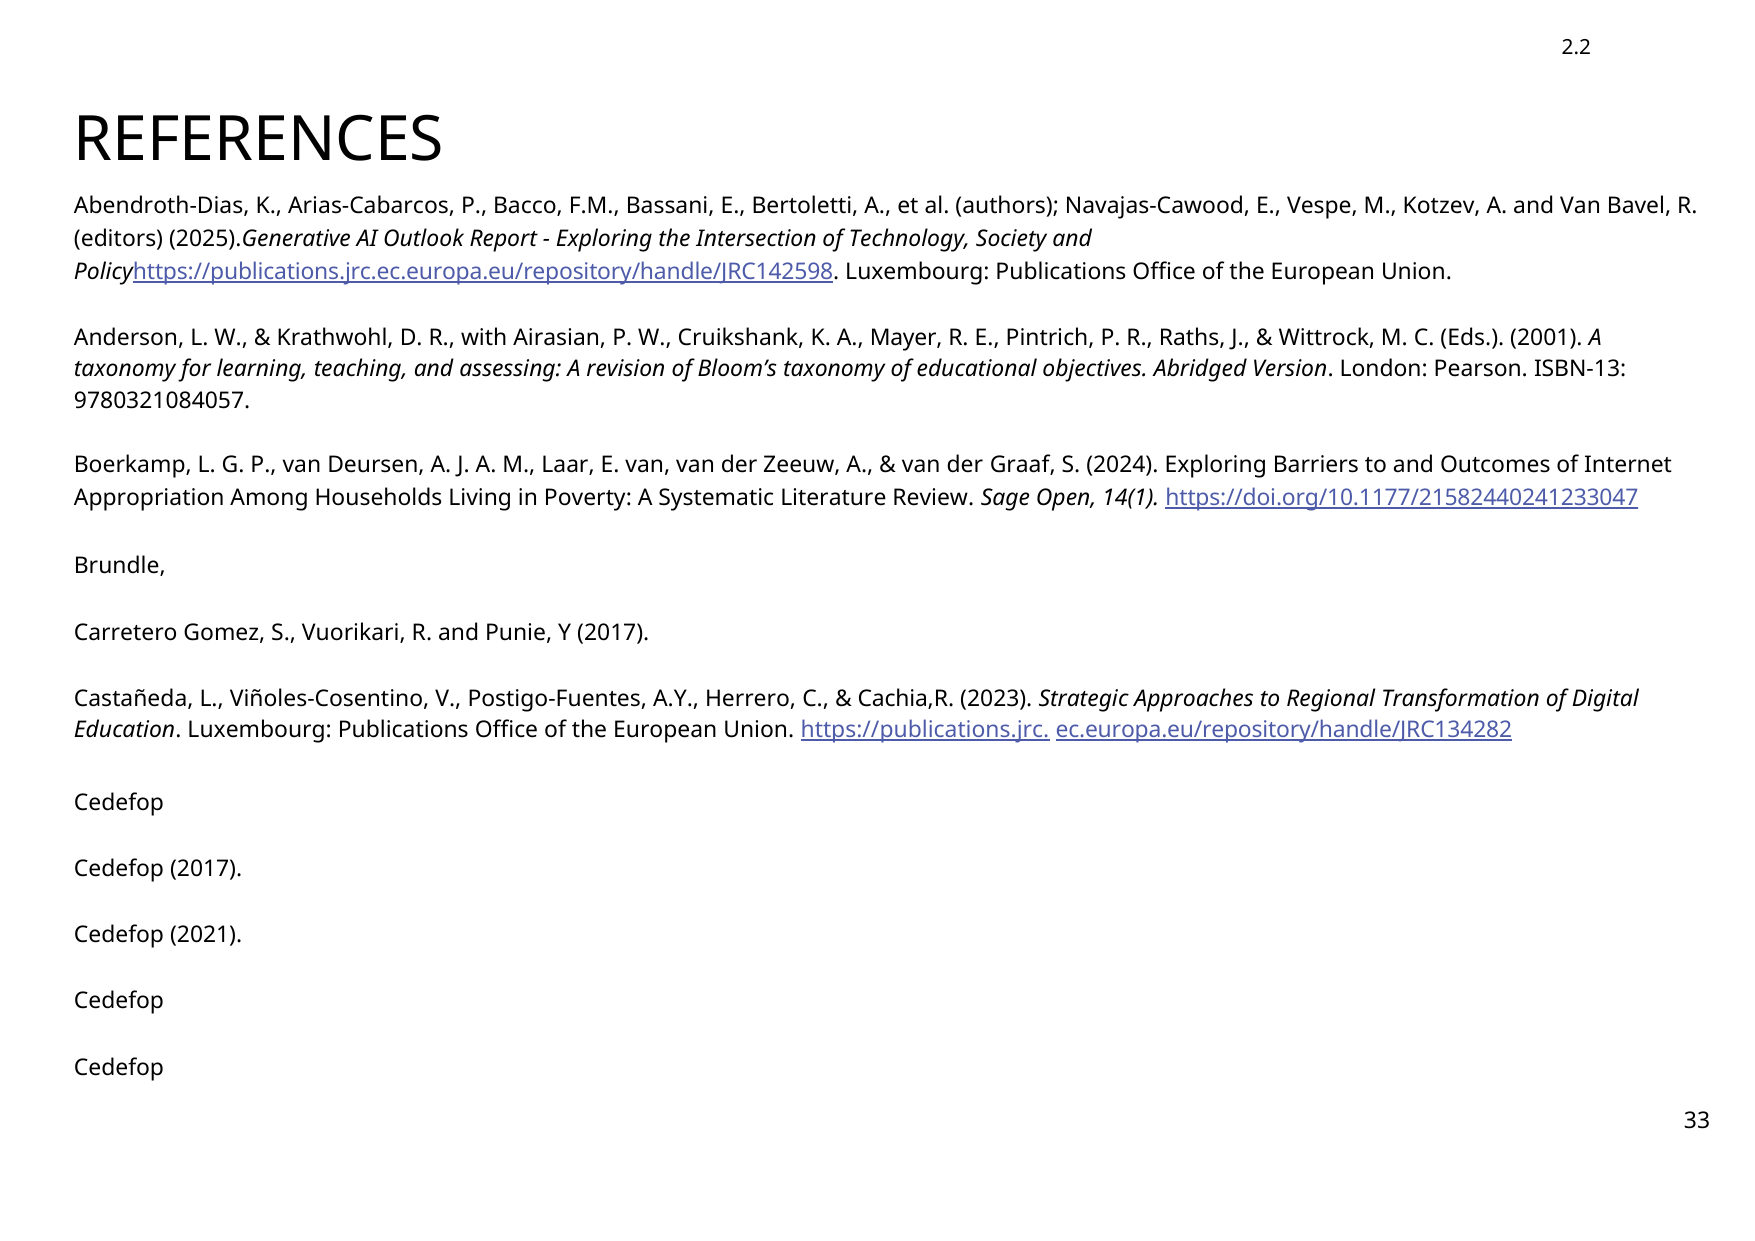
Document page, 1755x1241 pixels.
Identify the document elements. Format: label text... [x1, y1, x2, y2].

text Abendroth-Dias, K., Arias-Cabarcos, P., Bacco, F.M., Bassani, E., Bertoletti, A., et al. (authors); Navajas-Cawood, E., Vespe, M., Kotzev, A. and Van Bavel, R. (editors) (2025).Generative AI Outlook Report - Exploring the Intersection of Technology, Society and Policyhttps://publications.jrc.ec.europa.eu/repository/handle/JRC142598. Luxembourg: Publications Office of the European Union. [74, 189, 1710, 286]
text Cedefop (2021). [74, 918, 1663, 949]
text Anderson, L. W., & Krathwohl, D. R., with Airasian, P. W., Cruikshank, K. A., Mayer, R. E., Pintrich, P. R., Raths, J., & Wittrock, M. C. (Eds.). (2001). A taxonomy for learning, teaching, and assessing: A revision of Bloom’s taxonomy of educational objectives. Abridged Version. London: Pearson. ISBN-13: 9780321084057. [74, 321, 1710, 415]
text Brundle, [74, 549, 1706, 581]
subtitle REFERENCES [74, 94, 1710, 179]
text Cedefop [74, 1051, 1663, 1082]
text Carretero Gomez, S., Vuorikari, R. and Punie, Y (2017). [74, 616, 1710, 647]
text Boerkamp, L. G. P., van Deursen, A. J. A. M., Laar, E. van, van der Zeeuw, A., & van der Graaf, S. (2024). Exploring Barriers to and Outcomes of Internet Appropriation Among Households Living in Poverty: A Systematic Literature Review. Sage Open, 14(1). https://doi.org/10.1177/21582440241233047 [74, 448, 1710, 512]
text Cedefop [74, 984, 1662, 1016]
text Cedefop [74, 786, 1662, 817]
text Cedefop (2017). [74, 852, 1663, 883]
text Castañeda, L., Viñoles-Cosentino, V., Postigo-Fuentes, A.Y., Herrero, C., & Cachia,R. (2023). Strategic Approaches to Regional Transformation of Digital Education. Luxembourg: Publications Office of the European Union. https://publications.jrc. ec.europa.eu/repository/handle/JRC134282 [74, 682, 1710, 744]
